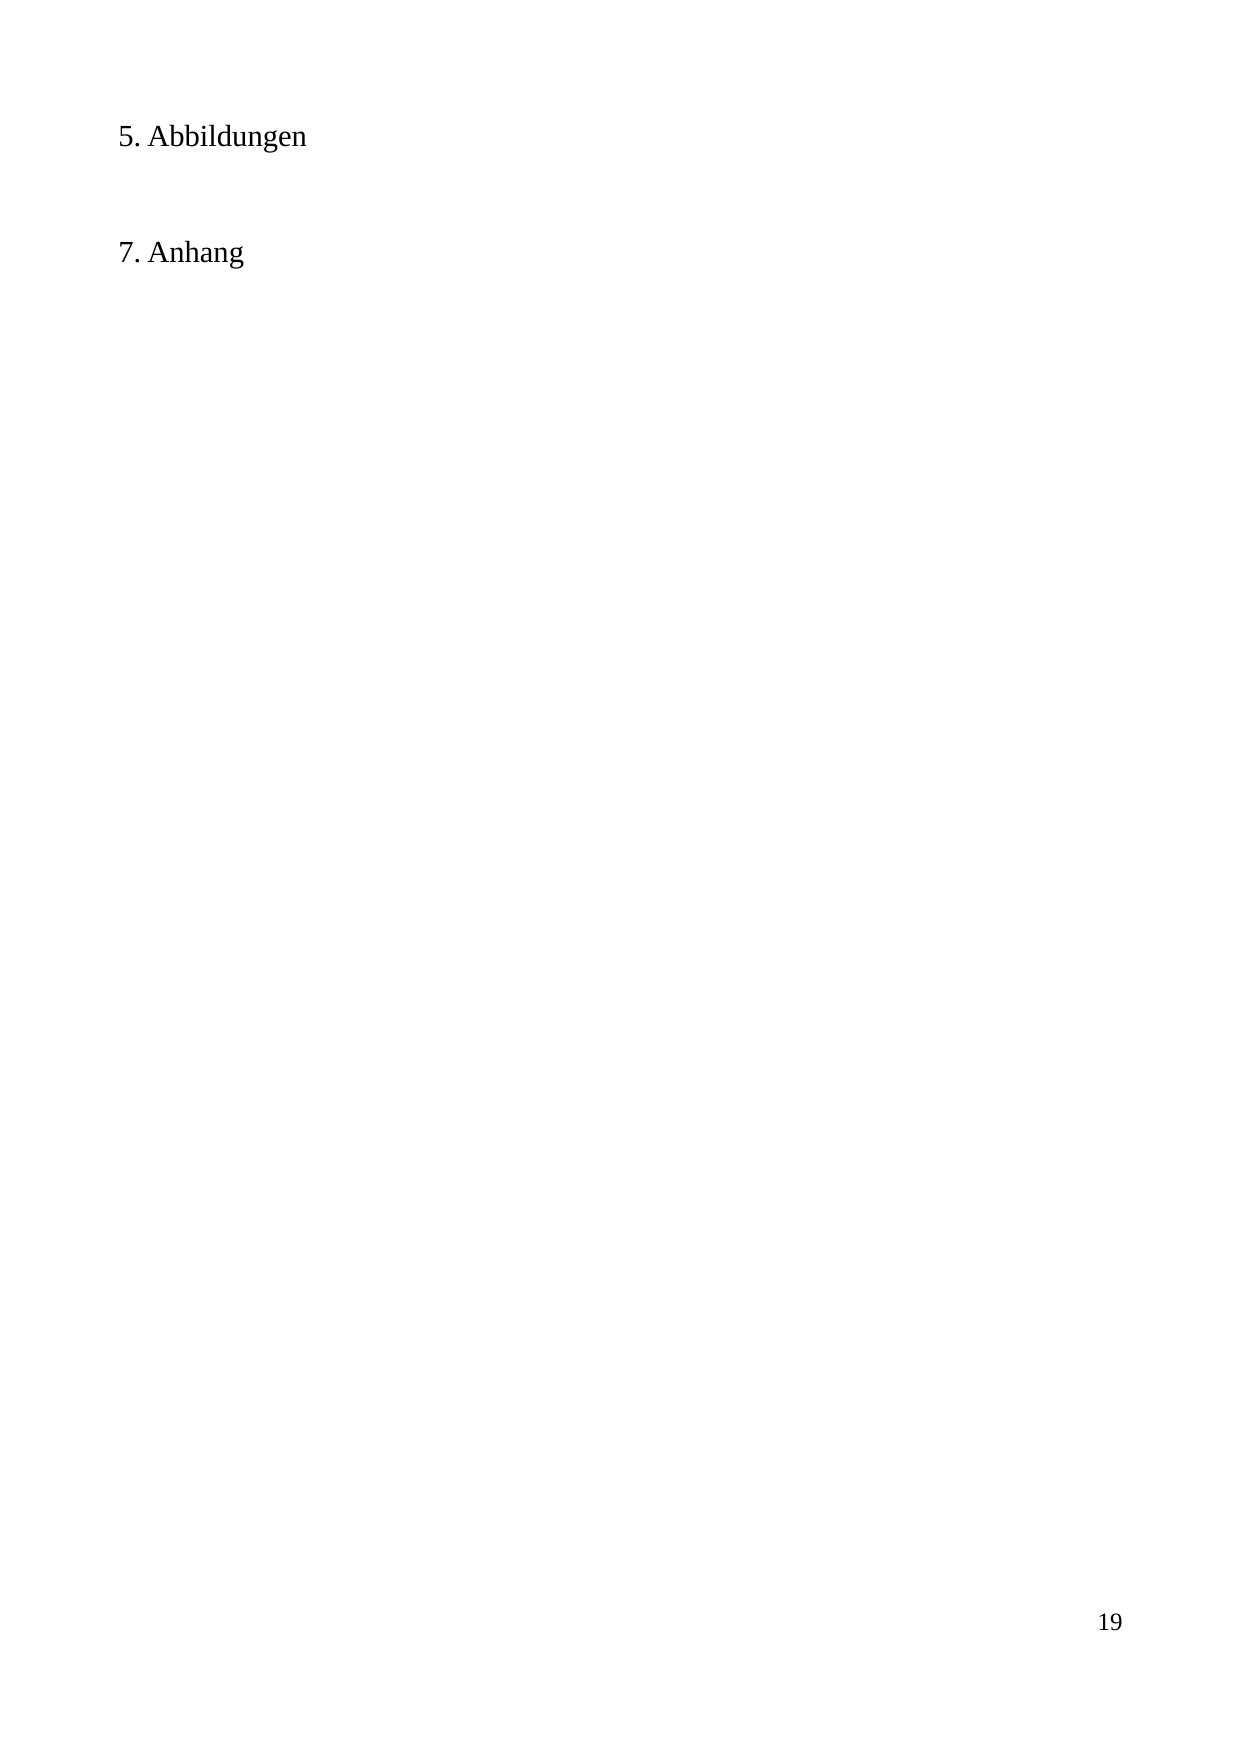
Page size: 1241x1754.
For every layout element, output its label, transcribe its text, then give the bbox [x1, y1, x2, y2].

subtitle 7. Anhang [118, 234, 1122, 269]
subtitle 5. Abbildungen [118, 118, 1122, 153]
